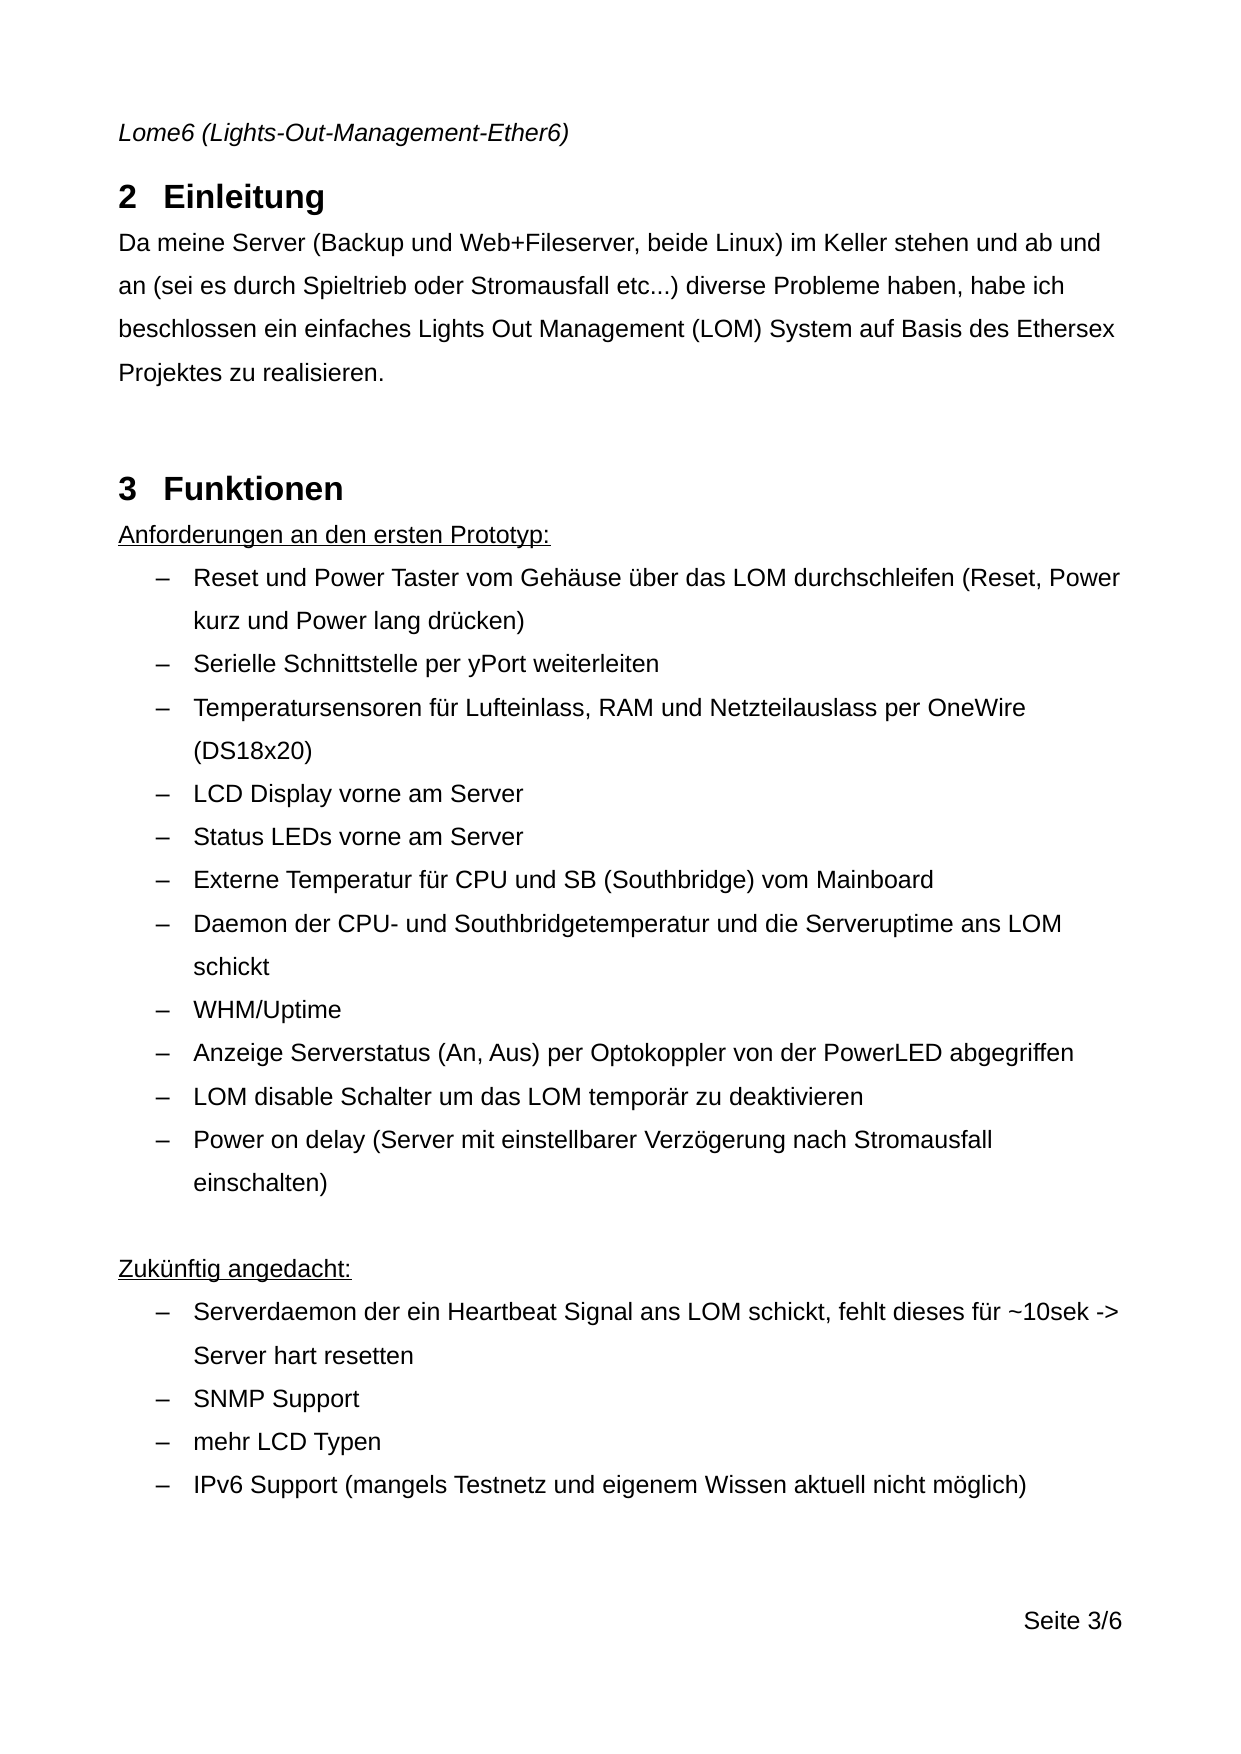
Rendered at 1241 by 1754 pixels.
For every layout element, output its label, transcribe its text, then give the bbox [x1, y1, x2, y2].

list Status LEDs vorne am Server [156, 822, 1122, 851]
list Anzeige Serverstatus (An, Aus) per Optokoppler von der PowerLED abgegriffen [156, 1038, 1122, 1067]
list Externe Temperatur für CPU und SB (Southbridge) vom Mainboard [156, 866, 1122, 894]
list Serverdaemon der ein Heartbeat Signal ans LOM schickt, fehlt dieses für ~10sek -> Server hart resetten [156, 1297, 1122, 1369]
text Anforderungen an den ersten Prototyp: [118, 520, 1122, 549]
subtitle Einleitung [118, 177, 1122, 216]
list Reset und Power Taster vom Gehäuse über das LOM durchschleifen (Reset, Power kurz und Power lang drücken) [156, 563, 1122, 635]
list Temperatursensoren für Lufteinlass, RAM und Netzteilauslass per OneWire (DS18x20) [156, 693, 1122, 765]
subtitle Funktionen [118, 469, 1122, 507]
list LOM disable Schalter um das LOM temporär zu deaktivieren [156, 1082, 1122, 1110]
list LCD Display vorne am Server [156, 779, 1122, 808]
text Zukünftig angedacht: [118, 1254, 1122, 1283]
list SNMP Support [156, 1384, 1122, 1413]
list IPv6 Support (mangels Testnetz und eigenem Wissen aktuell nicht möglich) [156, 1470, 1122, 1499]
list Power on delay (Server mit einstellbarer Verzögerung nach Stromausfall einschalten) [156, 1125, 1122, 1197]
text Da meine Server (Backup und Web+Fileserver, beide Linux) im Keller stehen und ab und an (sei es durch Spieltrieb oder Stromausfall etc...) diverse Probleme haben, habe ich beschlossen ein einfaches Lights Out Management (LOM) System auf Basis des Ethersex Projektes zu realisieren. [118, 228, 1122, 386]
list mehr LCD Typen [156, 1427, 1122, 1456]
list Serielle Schnittstelle per yPort weiterleiten [156, 649, 1122, 678]
list Daemon der CPU- und Southbridgetemperatur und die Serveruptime ans LOM schickt [156, 909, 1122, 981]
list WHM/Uptime [156, 995, 1122, 1024]
